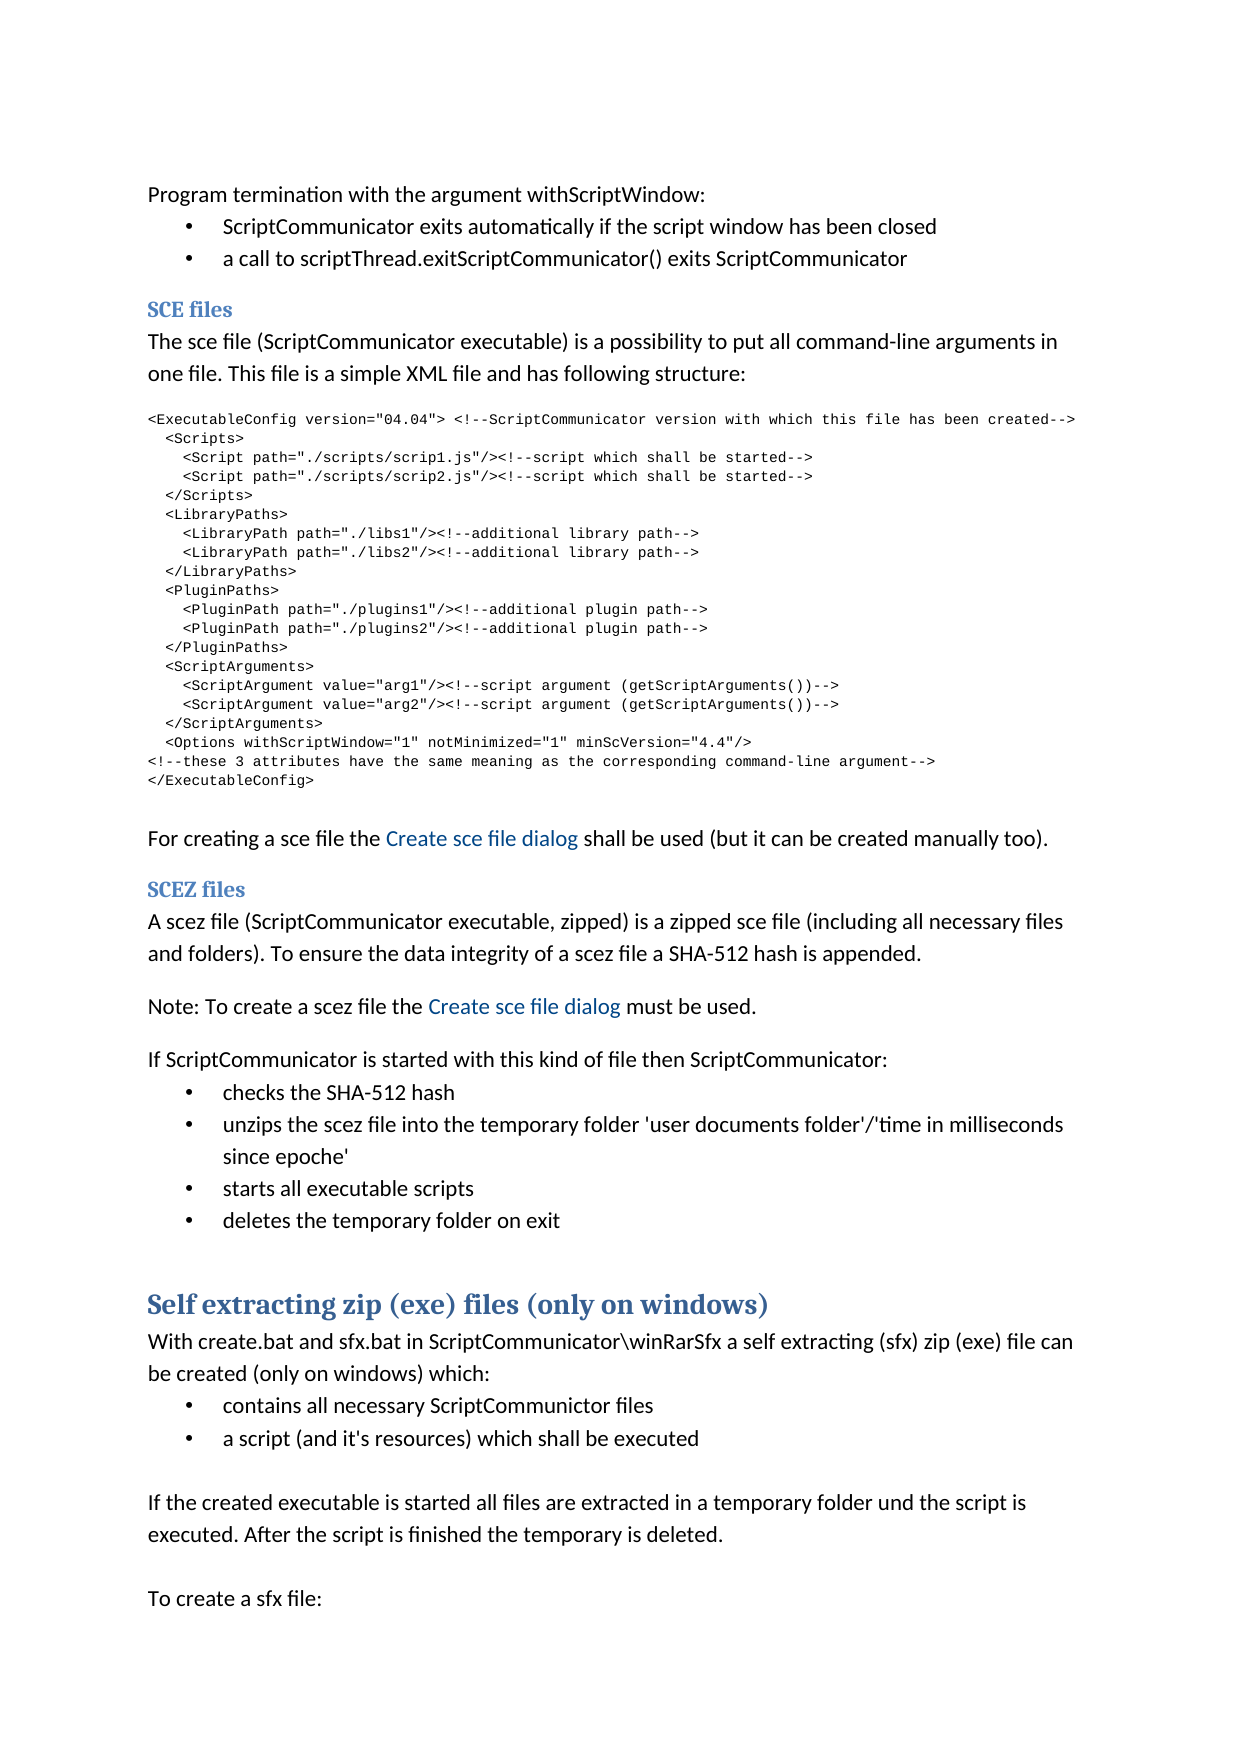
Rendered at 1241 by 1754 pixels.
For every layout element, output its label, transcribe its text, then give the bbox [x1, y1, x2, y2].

text <PluginPath path="./plugins1"/><!--additional plugin path--> [148, 602, 1093, 619]
text <PluginPath path="./plugins2"/><!--additional plugin path--> [148, 621, 1093, 638]
list contains all necessary ScriptCommunictor files [185, 1391, 1093, 1419]
text <Script path="./scripts/scrip1.js"/><!--script which shall be started--> [148, 451, 1093, 467]
text <LibraryPaths> [148, 507, 1093, 524]
text <ScriptArguments> [148, 659, 1093, 676]
text </ExecutableConfig> [148, 773, 1093, 789]
subtitle SCE files [148, 297, 1093, 323]
list unzips the scez file into the temporary folder 'user documents folder'/'time in milliseconds since epoche' [185, 1110, 1093, 1170]
text If the created executable is started all files are extracted in a temporary folder und the script is executed. After the script is finished the temporary is deleted. [148, 1488, 1093, 1548]
list ScriptCommunicator exits automatically if the script window has been closed [185, 212, 1093, 240]
text <Script path="./scripts/scrip2.js"/><!--script which shall be started--> [148, 469, 1093, 486]
text </ScriptArguments> [148, 716, 1093, 732]
text </PluginPaths> [148, 640, 1093, 657]
list deletes the temporary folder on exit [185, 1206, 1093, 1234]
text <!--these 3 attributes have the same meaning as the corresponding command-line argument--> [148, 754, 1093, 770]
text <LibraryPath path="./libs1"/><!--additional library path--> [148, 526, 1093, 543]
text <PluginPaths> [148, 583, 1093, 600]
text <LibraryPath path="./libs2"/><!--additional library path--> [148, 545, 1093, 562]
text To create a sfx file: [148, 1584, 1093, 1613]
list starts all executable scripts [185, 1174, 1093, 1202]
subtitle SCEZ files [148, 877, 1093, 903]
list a call to scriptThread.exitScriptCommunicator() exits ScriptCommunicator [185, 244, 1093, 272]
text For creating a sce file the Create sce file dialog shall be used (but it can be created manually too). [148, 824, 1093, 852]
text With create.bat and sfx.bat in ScriptCommunicator\winRarSfx a self extracting (sfx) zip (exe) file can be created (only on windows) which: [148, 1327, 1093, 1387]
text <ExecutableConfig version="04.04"> <!--ScriptCommunicator version with which this file has been created--> [148, 413, 1093, 429]
text The sce file (ScriptCommunicator executable) is a possibility to put all command-line arguments in one file. This file is a simple XML file and has following structure: [148, 327, 1093, 388]
list checks the SHA-512 hash [185, 1078, 1093, 1106]
text Note: To create a scez file the Create sce file dialog must be used. [148, 992, 1093, 1020]
text </LibraryPaths> [148, 564, 1093, 581]
text <ScriptArgument value="arg1"/><!--script argument (getScriptArguments())--> [148, 678, 1093, 694]
text <Options withScriptWindow="1" notMinimized="1" minScVersion="4.4"/> [148, 735, 1093, 751]
text <Scripts> [148, 432, 1093, 448]
text A scez file (ScriptCommunicator executable, zipped) is a zipped sce file (including all necessary files and folders). To ensure the data integrity of a scez file a SHA-512 hash is appended. [148, 907, 1093, 967]
text <ScriptArgument value="arg2"/><!--script argument (getScriptArguments())--> [148, 697, 1093, 713]
text </Scripts> [148, 488, 1093, 505]
text Program termination with the argument withScriptWindow: [148, 180, 1093, 208]
text If ScriptCommunicator is started with this kind of file then ScriptCommunicator: [148, 1045, 1093, 1073]
subtitle Self extracting zip (exe) files (only on windows) [148, 1288, 1093, 1322]
list a script (and it's resources) which shall be executed [185, 1424, 1093, 1452]
